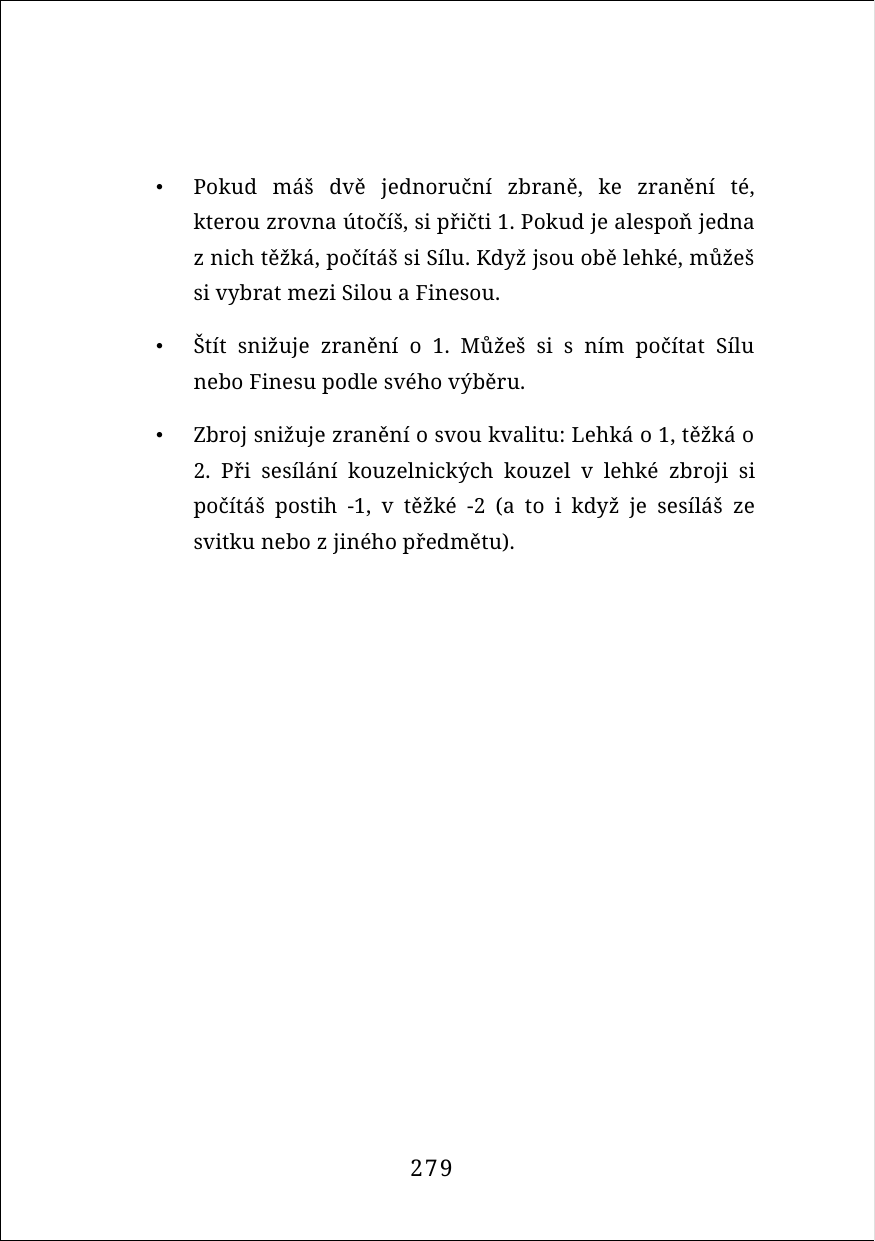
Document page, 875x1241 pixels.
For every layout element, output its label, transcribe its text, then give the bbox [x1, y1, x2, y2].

list Zbroj snižuje zranění o svou kvalitu: Lehká o 1, těžká o 2. Při sesílání kouzelnických kouzel v lehké zbroji si počítáš postih -1, v těžké -2 (a to i když je sesíláš ze svitku nebo z jiného předmětu). [156, 420, 756, 555]
list Štít snižuje zranění o 1. Můžeš si s ním počítat Sílu nebo Finesu podle svého výběru. [156, 332, 756, 396]
list Pokud máš dvě jednoruční zbraně, ke zranění té, kterou zrovna útočíš, si přičti 1. Pokud je alespoň jedna z nich těžká, počítáš si Sílu. Když jsou obě lehké, můžeš si vybrat mezi Silou a Finesou. [156, 172, 756, 307]
